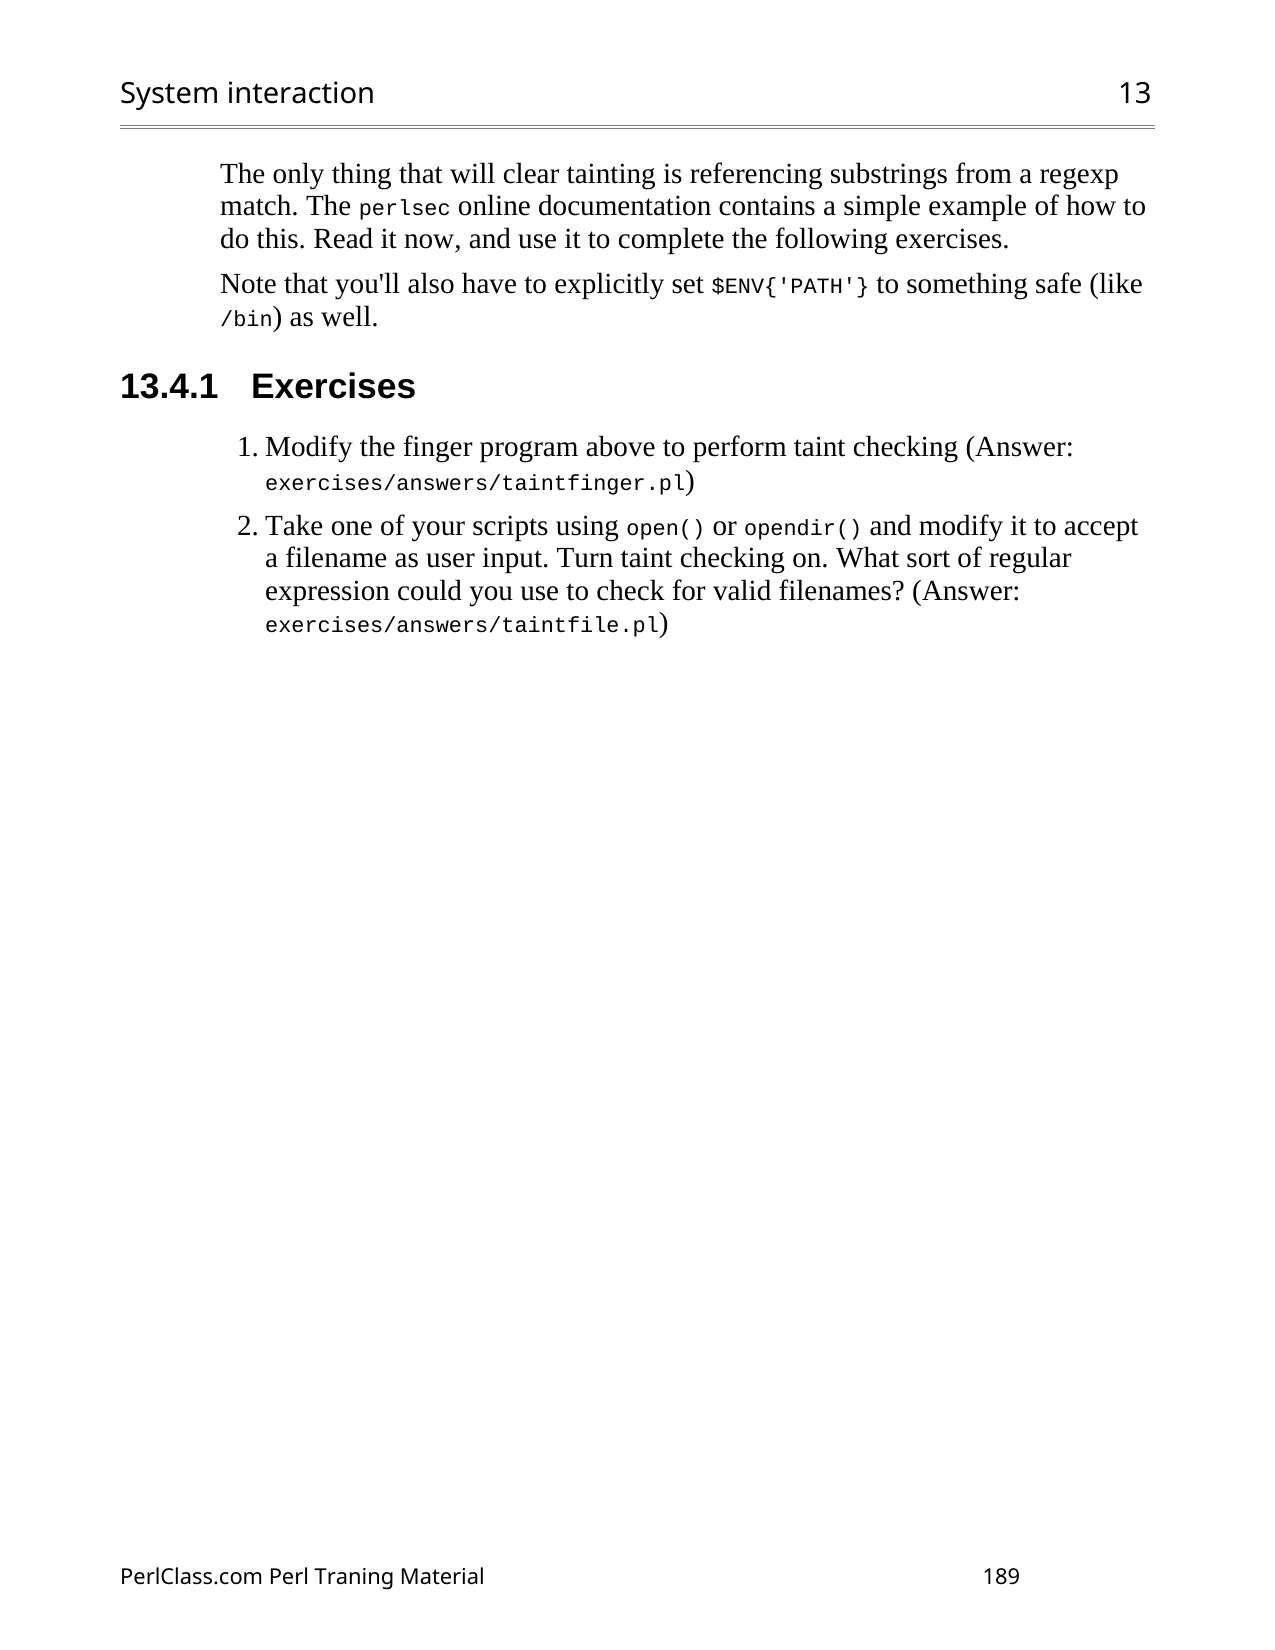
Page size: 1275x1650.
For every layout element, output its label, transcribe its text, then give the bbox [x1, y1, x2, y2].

text The only thing that will clear tainting is referencing substrings from a regexp match. The perlsec online documentation contains a simple example of how to do this. Read it now, and use it to complete the following exercises. [220, 157, 1155, 255]
text 2. Take one of your scripts using open() or opendir() and modify it to accept a filename as user input. Turn taint checking on. What sort of regular expression could you use to check for valid filenames? (Answer: exercises/answers/taintfile.pl) [220, 509, 1155, 639]
text 1. Modify the finger program above to perform taint checking (Answer: exercises/answers/taintfinger.pl) [220, 424, 1155, 497]
subtitle Exercises [120, 359, 1155, 406]
text Note that you'll also have to explicitly set $ENV{'PATH'} to something safe (like /bin) as well. [220, 267, 1155, 333]
